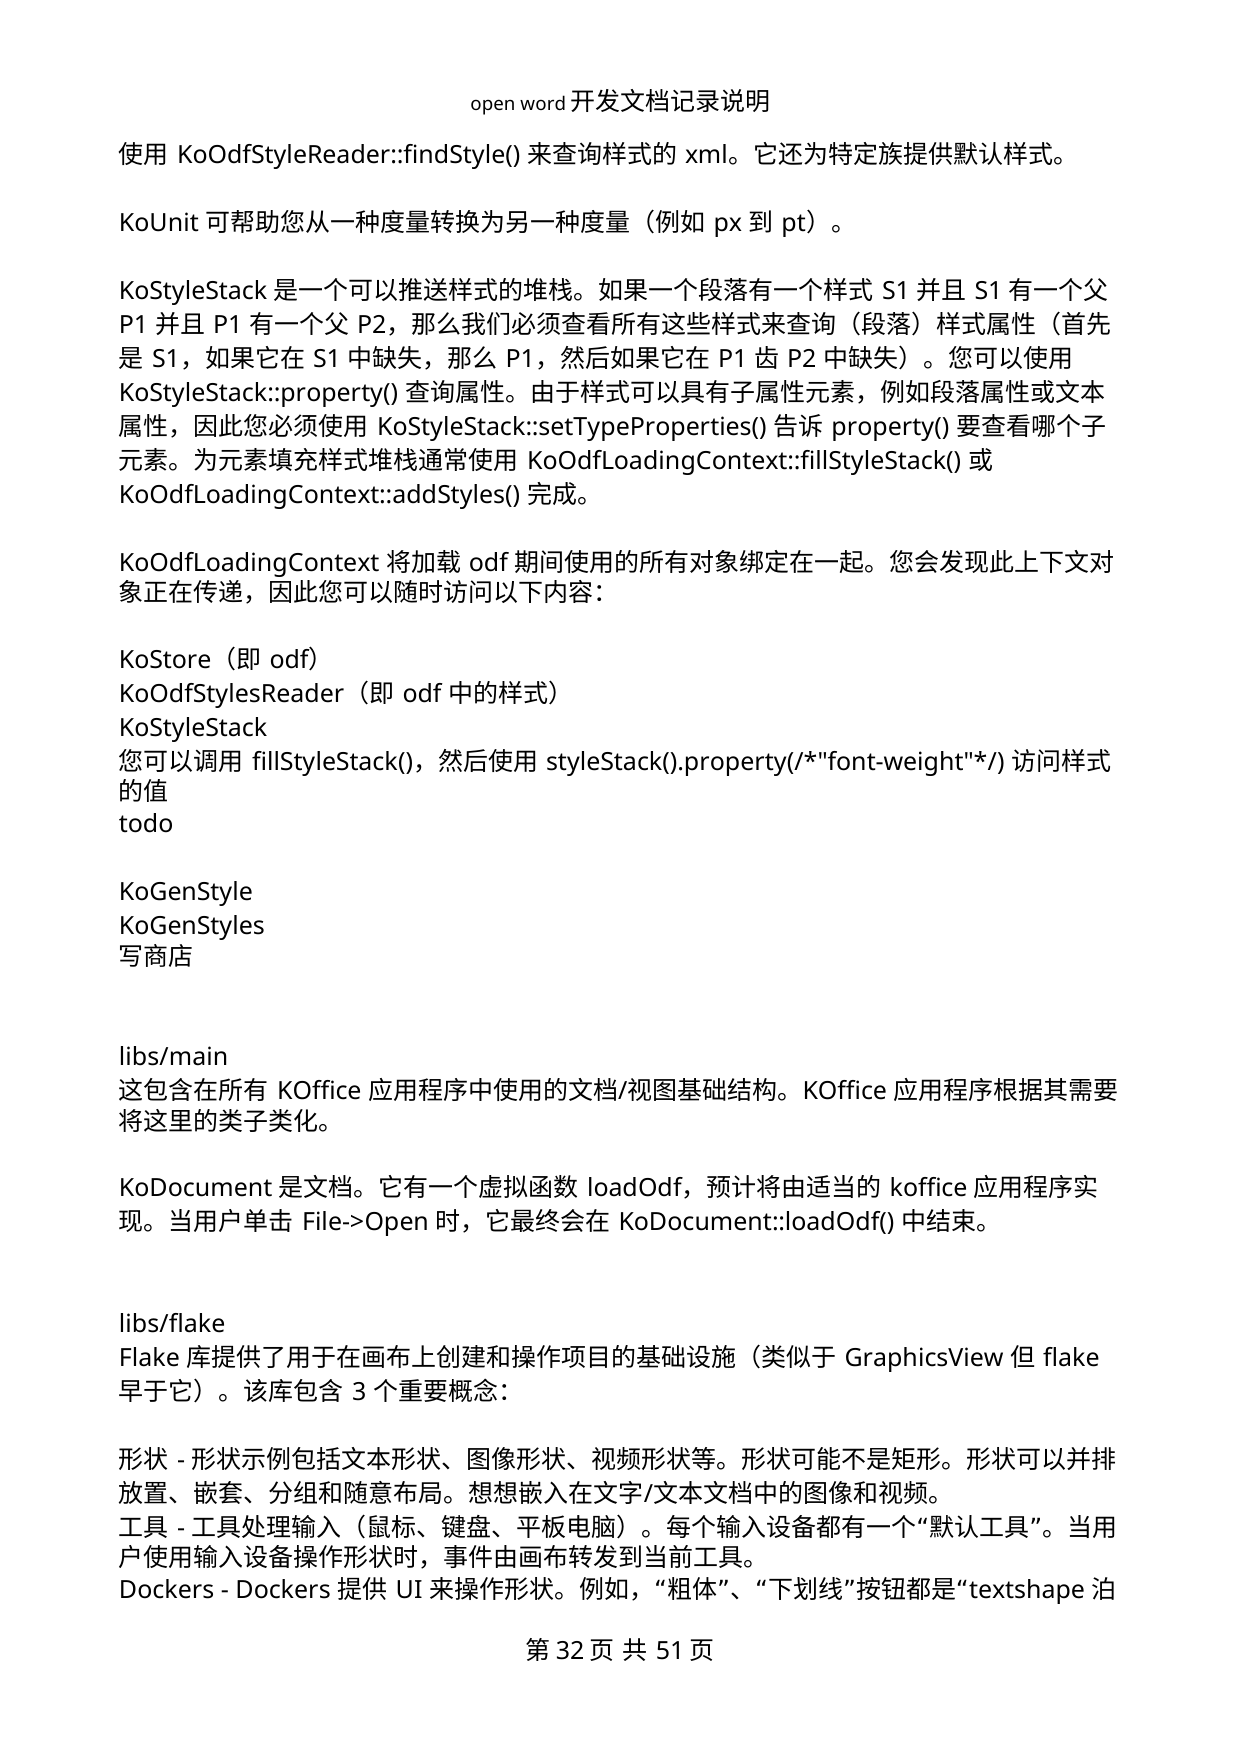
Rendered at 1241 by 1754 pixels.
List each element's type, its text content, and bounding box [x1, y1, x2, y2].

text KoOdfLoadingContext 将加载 odf 期间使用的所有对象绑定在一起。您会发现此上下文对象正在传递，因此您可以随时访问以下内容： [119, 545, 1121, 608]
text 使用 KoOdfStyleReader::findStyle() 来查询样式的 xml。它还为特定族提供默认样式。 [119, 137, 1121, 171]
text 写商店 [119, 942, 1121, 971]
text KoGenStyles [119, 908, 1121, 942]
text KoGenStyle [119, 874, 1121, 908]
text KoUnit 可帮助您从一种度量转换为另一种度量（例如 px 到 pt）。 [119, 205, 1121, 239]
text KoStore（即 odf） [119, 642, 1121, 676]
text 您可以调用 fillStyleStack()，然后使用 styleStack().property(/*"font-weight"*/) 访问样式的值 [119, 743, 1121, 806]
text 工具 - 工具处理输入（鼠标、键盘、平板电脑）。每个输入设备都有一个“默认工具”。当用户使用输入设备操作形状时，事件由画布转发到当前工具。 [119, 1509, 1121, 1572]
text 形状 - 形状示例包括文本形状、图像形状、视频形状等。形状可能不是矩形。形状可以并排放置、嵌套、分组和随意布局。想想嵌入在文字/文本文档中的图像和视频。 [119, 1442, 1121, 1509]
text Flake 库提供了用于在画布上创建和操作项目的基础设施（类似于 GraphicsView 但 flake 早于它）。该库包含 3 个重要概念： [119, 1340, 1121, 1408]
text KoOdfStylesReader（即 odf 中的样式） [119, 676, 1121, 709]
text KoStyleStack [119, 709, 1121, 743]
text Dockers - Dockers 提供 UI 来操作形状。例如，“粗体”、“下划线”按钮都是“textshape 泊 [119, 1572, 1121, 1606]
text libs/flake [119, 1306, 1121, 1340]
text 这包含在所有 KOffice 应用程序中使用的文档/视图基础结构。KOffice 应用程序根据其需要将这里的类子类化。 [119, 1073, 1121, 1136]
text KoStyleStack 是一个可以推送样式的堆栈。如果一个段落有一个样式 S1 并且 S1 有一个父 P1 并且 P1 有一个父 P2，那么我们必须查看所有这些样式来查询（段落）样式属性（首先是 S1，如果它在 S1 中缺失，那么 P1，然后如果它在 P1 齿 P2 中缺失）。您可以使用 KoStyleStack::property() 查询属性。由于样式可以具有子属性元素，例如段落属性或文本属性，因此您必须使用 KoStyleStack::setTypeProperties() 告诉 property() 要查看哪个子元素。为元素填充样式堆栈通常使用 KoOdfLoadingContext::fillStyleStack() 或 KoOdfLoadingContext::addStyles() 完成。 [119, 273, 1121, 511]
text KoDocument 是文档。它有一个虚拟函数 loadOdf，预计将由适当的 koffice 应用程序实现。当用户单击 File->Open 时，它最终会在 KoDocument::loadOdf() 中结束。 [119, 1170, 1121, 1238]
text todo [119, 806, 1121, 840]
text libs/main [119, 1039, 1121, 1073]
